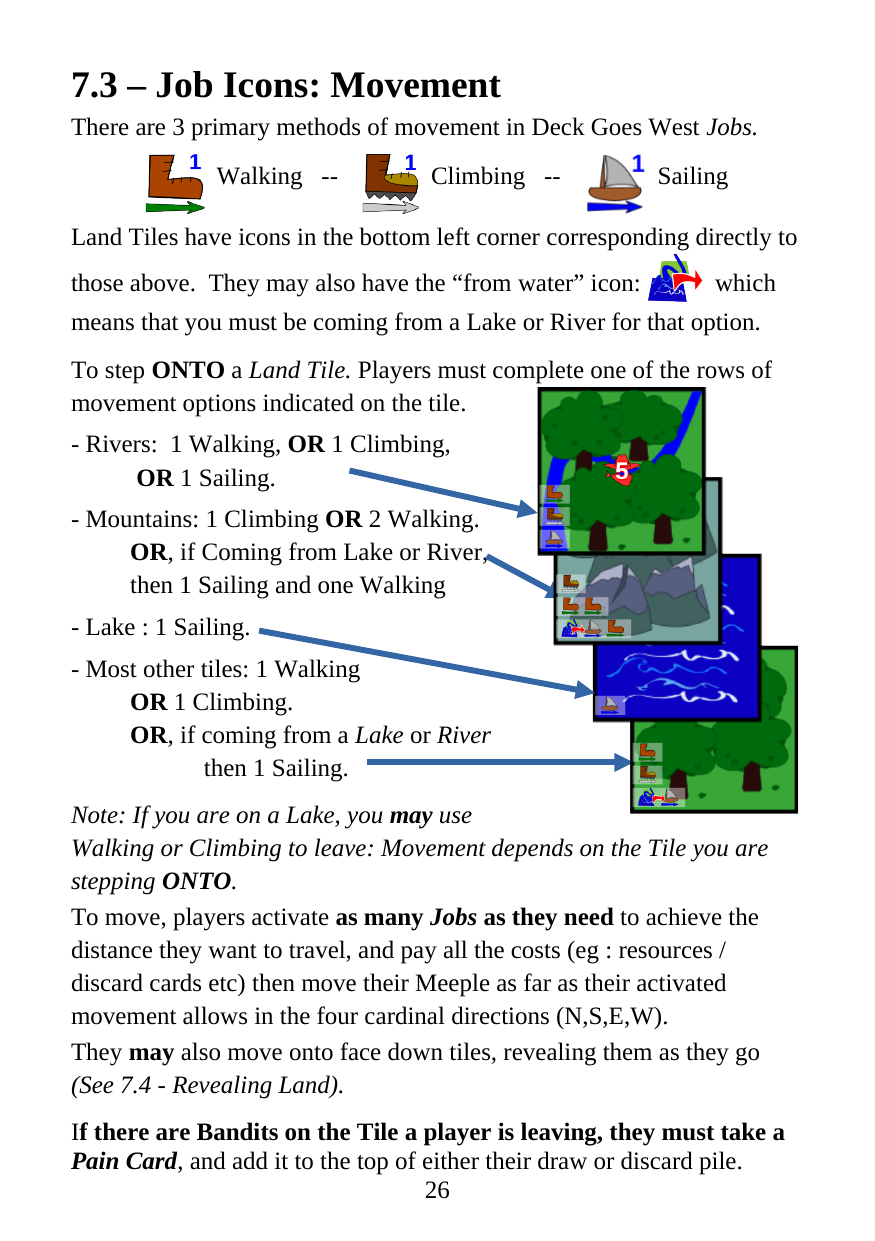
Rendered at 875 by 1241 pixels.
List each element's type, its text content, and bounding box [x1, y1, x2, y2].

text They may also move onto face down tiles, revealing them as they go (See 7.4 - Revealing Land). [71, 1037, 803, 1099]
picture [647, 254, 703, 303]
text Land Tiles have icons in the bottom left corner corresponding directly to those above. They may also have the “from water” icon: which means that you must be coming from a Lake or River for that option. [71, 222, 803, 336]
text There are 3 primary methods of movement in Deck Goes West Jobs. [71, 112, 803, 141]
picture [145, 154, 205, 214]
text - Rivers: 1 Walking, OR 1 Climbing, OR 1 Sailing. [71, 429, 537, 491]
text To step ONTO a Land Tile. Players must complete one of the rows of movement options indicated on the tile. [71, 355, 803, 417]
text -- Sailing [646, 153, 803, 215]
text To move, players activate as many Jobs as they need to achieve the distance they want to travel, and pay all the costs (eg : resources / discard cards etc) then move their Meeple as far as their activated movement allows in the four cardinal directions (N,S,E,W). [71, 902, 803, 1030]
subtitle 7.3 – Job Icons: Movement [71, 62, 803, 105]
picture [537, 387, 799, 814]
picture [362, 154, 419, 214]
text Note: If you are on a Lake, you may use Walking or Climbing to leave: Movement depends on the Tile you are stepping ONTO. [71, 800, 803, 895]
text Walking -- Climbing [71, 153, 585, 215]
text If there are Bandits on the Tile a player is leaving, they must take a Pain Card, and add it to the top of either their draw or discard pile. [71, 1117, 803, 1175]
text - Lake : 1 Sailing. [71, 612, 537, 641]
text - Mountains: 1 Climbing OR 2 Walking. OR, if Coming from Lake or River, then 1 Sailing and one Walking [71, 504, 537, 599]
picture [585, 153, 646, 215]
text - Most other tiles: 1 Walking OR 1 Climbing. OR, if coming from a Lake or River then 1 Sailing. [71, 654, 537, 781]
